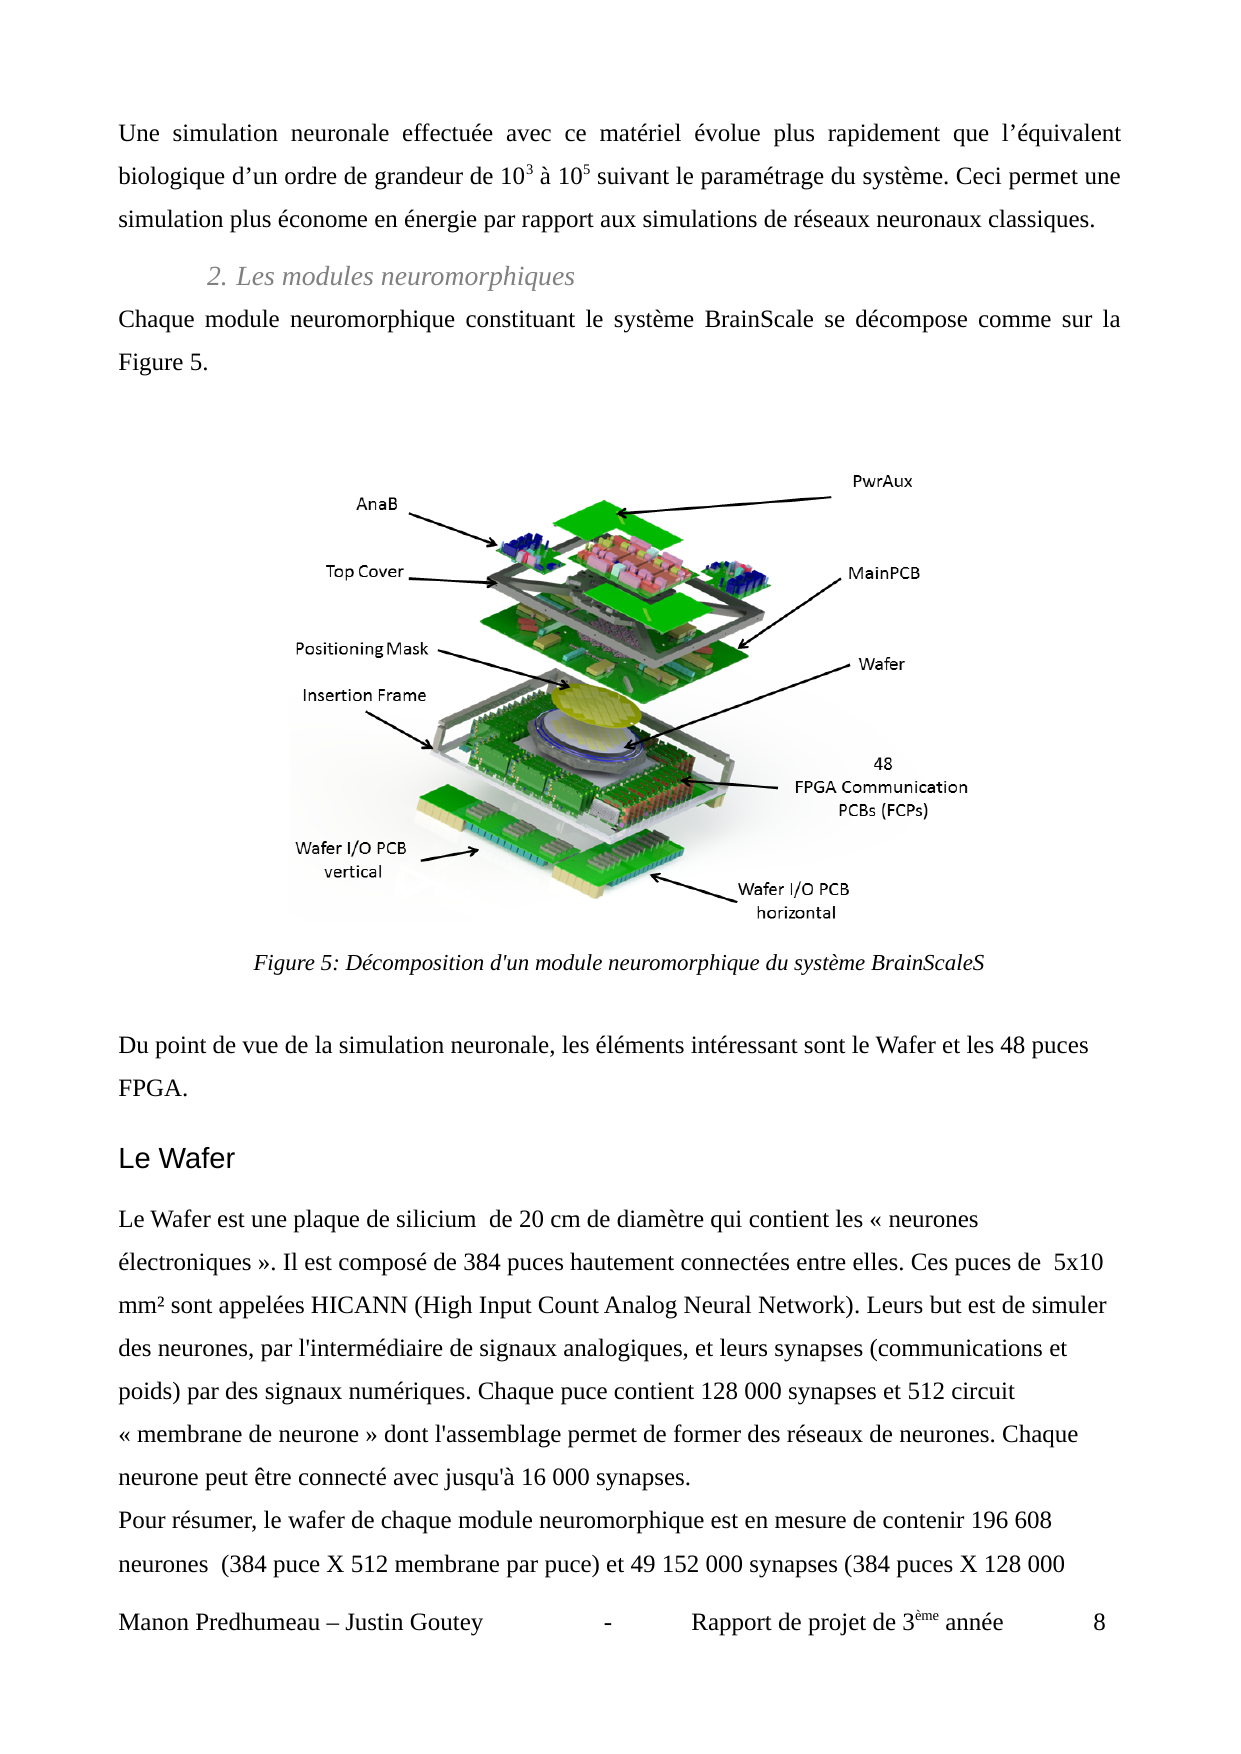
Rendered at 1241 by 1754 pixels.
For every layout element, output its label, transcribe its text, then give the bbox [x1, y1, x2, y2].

text Chaque module neuromorphique constituant le système BrainScale se décompose comme sur la Figure 5. [118, 304, 1122, 376]
text Figure 5: Décomposition d'un module neuromorphique du système BrainScaleS [235, 451, 1005, 975]
text Du point de vue de la simulation neuronale, les éléments intéressant sont le Wafer et les 48 puces FPGA. [118, 405, 1122, 1102]
text Pour résumer, le wafer de chaque module neuromorphique est en mesure de contenir 196 608 neurones (384 puce X 512 membrane par puce) et 49 152 000 synapses (384 puces X 128 000 [118, 1506, 1122, 1577]
text Le Wafer est une plaque de silicium de 20 cm de diamètre qui contient les « neurones électroniques ». Il est composé de 384 puces hautement connectées entre elles. Ces puces de 5x10 mm² sont appelées HICANN (High Input Count Analog Neural Network). Leurs but est de simuler des neurones, par l'intermédiaire de signaux analogiques, et leurs synapses (communications et poids) par des signaux numériques. Chaque puce contient 128 000 synapses et 512 circuit « membrane de neurone » dont l'assemblage permet de former des réseaux de neurones. Chaque neurone peut être connecté avec jusqu'à 16 000 synapses. [118, 1204, 1122, 1491]
text Une simulation neuronale effectuée avec ce matériel évolue plus rapidement que l’équivalent biologique d’un ordre de grandeur de 103 à 105 suivant le paramétrage du système. Ceci permet une simulation plus économe en énergie par rapport aux simulations de réseaux neuronaux classiques. [118, 118, 1122, 233]
subtitle Les modules neuromorphiques [207, 260, 1122, 292]
picture [289, 469, 973, 923]
subtitle Le Wafer [118, 1141, 1122, 1174]
